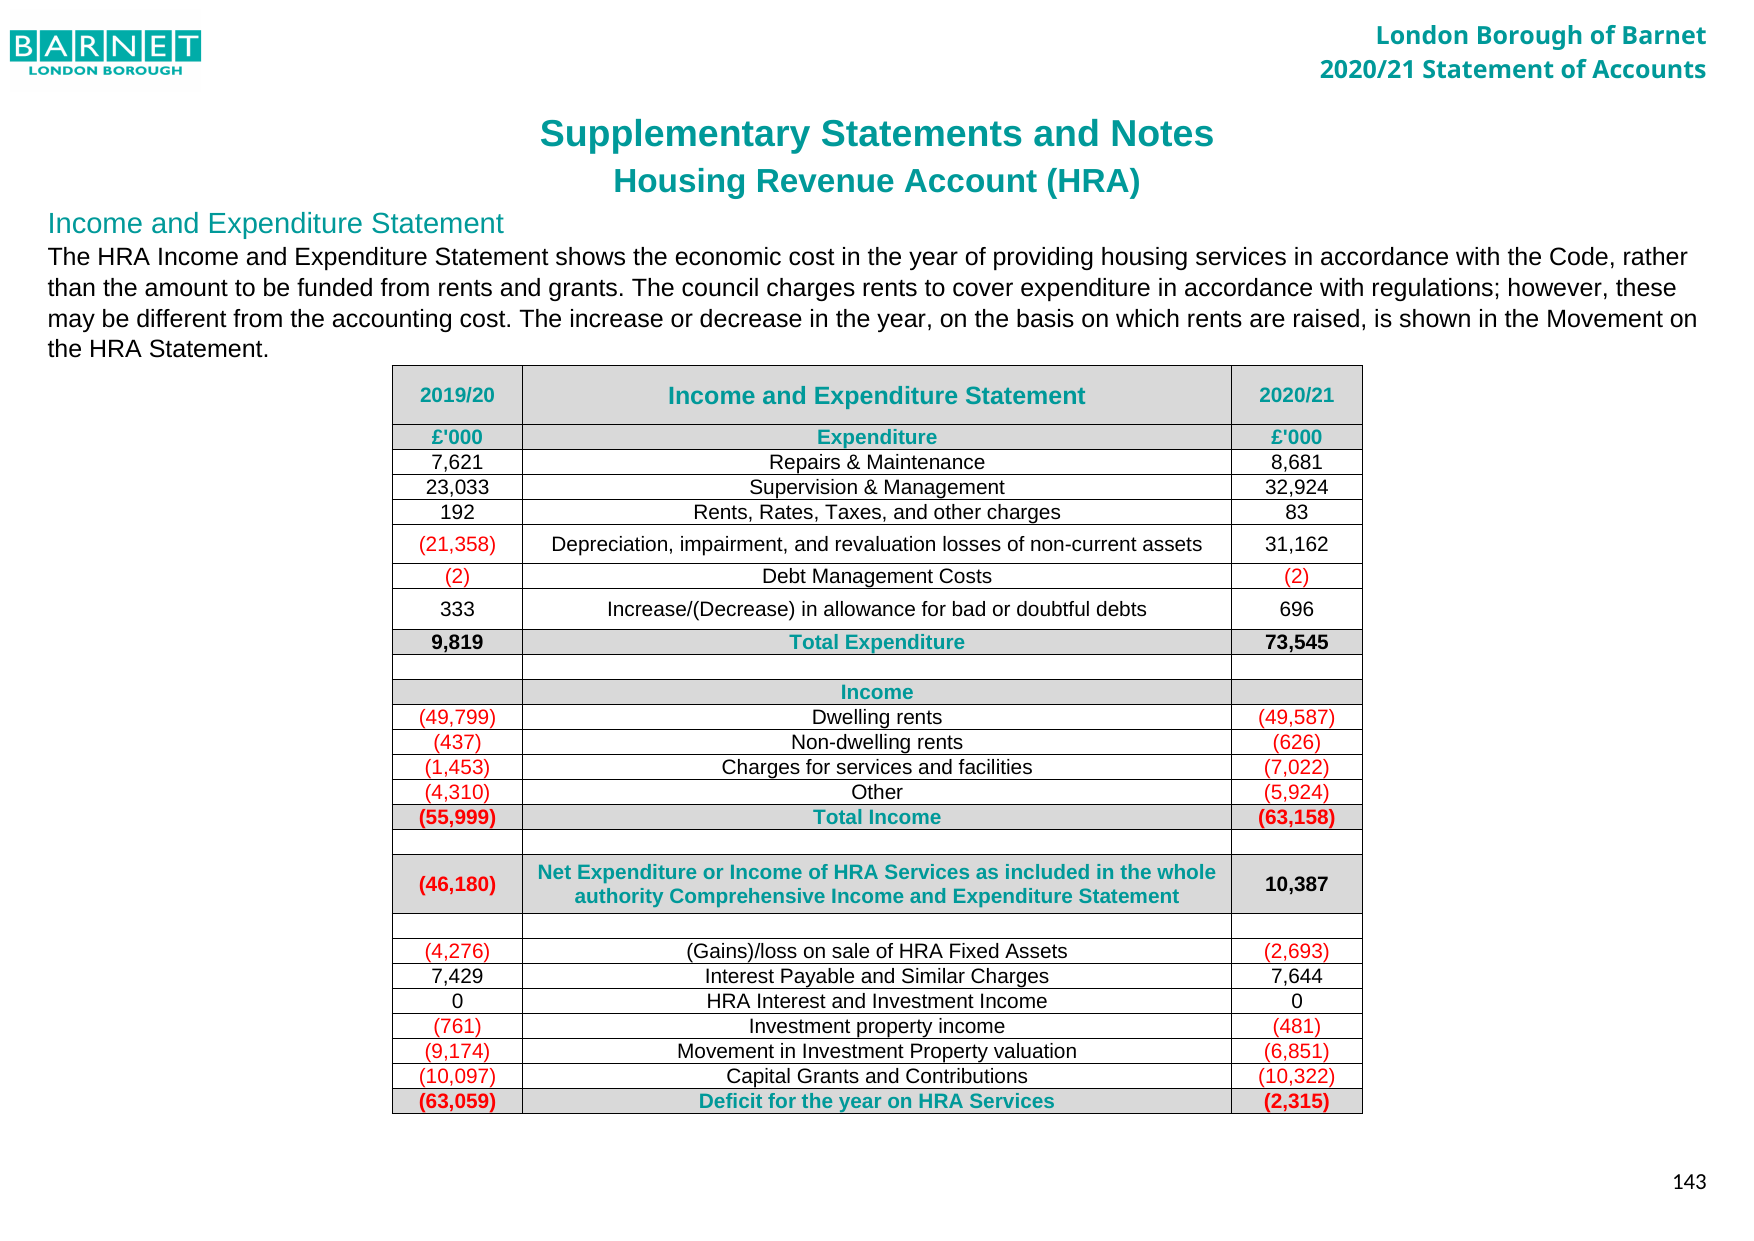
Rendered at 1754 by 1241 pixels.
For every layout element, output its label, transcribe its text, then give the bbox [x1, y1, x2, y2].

table_cell (10,097) [393, 1064, 522, 1088]
table_cell [1232, 914, 1362, 938]
table_cell (5,924) [1232, 780, 1362, 804]
table_cell £'000 [393, 425, 522, 449]
table_cell 10,387 [1232, 855, 1362, 913]
table_header 2020/21 [1232, 366, 1362, 424]
table_cell Increase/(Decrease) in allowance for bad or doubtful debts [523, 589, 1231, 629]
table_cell 23,033 [393, 475, 522, 499]
table_cell 32,924 [1232, 475, 1362, 499]
table_cell 8,681 [1232, 450, 1362, 474]
table_cell Capital Grants and Contributions [523, 1064, 1231, 1088]
table_cell 7,429 [393, 964, 522, 988]
table_cell (21,358) [393, 525, 522, 563]
table_cell [1232, 830, 1362, 854]
table_cell Supervision & Management [523, 475, 1231, 499]
table_cell (46,180) [393, 855, 522, 913]
subtitle Housing Revenue Account (HRA) [47, 161, 1707, 199]
table_cell (7,022) [1232, 755, 1362, 779]
table_cell 696 [1232, 589, 1362, 629]
table_cell Total Expenditure [523, 630, 1231, 654]
table_cell [393, 914, 522, 938]
table_cell [523, 914, 1231, 938]
table_cell Investment property income [523, 1014, 1231, 1038]
table_cell £'000 [1232, 425, 1362, 449]
table_cell (437) [393, 730, 522, 754]
table_cell 7,621 [393, 450, 522, 474]
table_cell Rents, Rates, Taxes, and other charges [523, 500, 1231, 524]
table_cell 7,644 [1232, 964, 1362, 988]
table_cell Charges for services and facilities [523, 755, 1231, 779]
table_cell (49,799) [393, 705, 522, 729]
table_cell (55,999) [393, 805, 522, 829]
table_cell 73,545 [1232, 630, 1362, 654]
table_cell 83 [1232, 500, 1362, 524]
table_cell [393, 680, 522, 704]
table_cell 9,819 [393, 630, 522, 654]
table_cell (6,851) [1232, 1039, 1362, 1063]
table_cell Deficit for the year on HRA Services [523, 1089, 1231, 1113]
table_cell Non-dwelling rents [523, 730, 1231, 754]
table_cell 0 [393, 989, 522, 1013]
text The HRA Income and Expenditure Statement shows the economic cost in the year of providing housing services in accordance with the Code, rather than the amount to be funded from rents and grants. The council charges rents to cover expenditure in accordance with regulations; however, these may be different from the accounting cost. The increase or decrease in the year, on the basis on which rents are raised, is shown in the Movement on the HRA Statement. [47, 242, 1707, 363]
table_header 2019/20 [393, 366, 522, 424]
table_cell (10,322) [1232, 1064, 1362, 1088]
table_header Income and Expenditure Statement [523, 366, 1231, 424]
table_cell [523, 655, 1231, 679]
table_cell Debt Management Costs [523, 564, 1231, 588]
table_cell (1,453) [393, 755, 522, 779]
table_cell [393, 830, 522, 854]
table_cell [1232, 655, 1362, 679]
table_cell 333 [393, 589, 522, 629]
table_cell Depreciation, impairment, and revaluation losses of non-current assets [523, 525, 1231, 563]
table_cell Net Expenditure or Income of HRA Services as included in the whole authority Comprehensive Income and Expenditure Statement [523, 855, 1231, 913]
table_cell [1232, 680, 1362, 704]
table_cell 192 [393, 500, 522, 524]
table_cell (49,587) [1232, 705, 1362, 729]
table_cell (2) [1232, 564, 1362, 588]
table_cell Expenditure [523, 425, 1231, 449]
table_cell Interest Payable and Similar Charges [523, 964, 1231, 988]
subtitle Supplementary Statements and Notes [47, 111, 1707, 154]
table_cell [523, 830, 1231, 854]
table_cell Income [523, 680, 1231, 704]
table_cell (4,276) [393, 939, 522, 963]
table_cell (63,059) [393, 1089, 522, 1113]
table_cell (761) [393, 1014, 522, 1038]
table_cell (626) [1232, 730, 1362, 754]
table_cell [393, 655, 522, 679]
table_cell Movement in Investment Property valuation [523, 1039, 1231, 1063]
table_cell Total Income [523, 805, 1231, 829]
table_cell Dwelling rents [523, 705, 1231, 729]
table_cell (2) [393, 564, 522, 588]
table_cell (4,310) [393, 780, 522, 804]
subtitle Income and Expenditure Statement [47, 206, 1707, 240]
table_cell (Gains)/loss on sale of HRA Fixed Assets [523, 939, 1231, 963]
table_cell Repairs & Maintenance [523, 450, 1231, 474]
table_cell HRA Interest and Investment Income [523, 989, 1231, 1013]
table_cell (481) [1232, 1014, 1362, 1038]
table_cell (63,158) [1232, 805, 1362, 829]
table_cell Other [523, 780, 1231, 804]
table_cell (2,693) [1232, 939, 1362, 963]
table_cell (2,315) [1232, 1089, 1362, 1113]
table_cell (9,174) [393, 1039, 522, 1063]
table_cell 0 [1232, 989, 1362, 1013]
table_cell 31,162 [1232, 525, 1362, 563]
